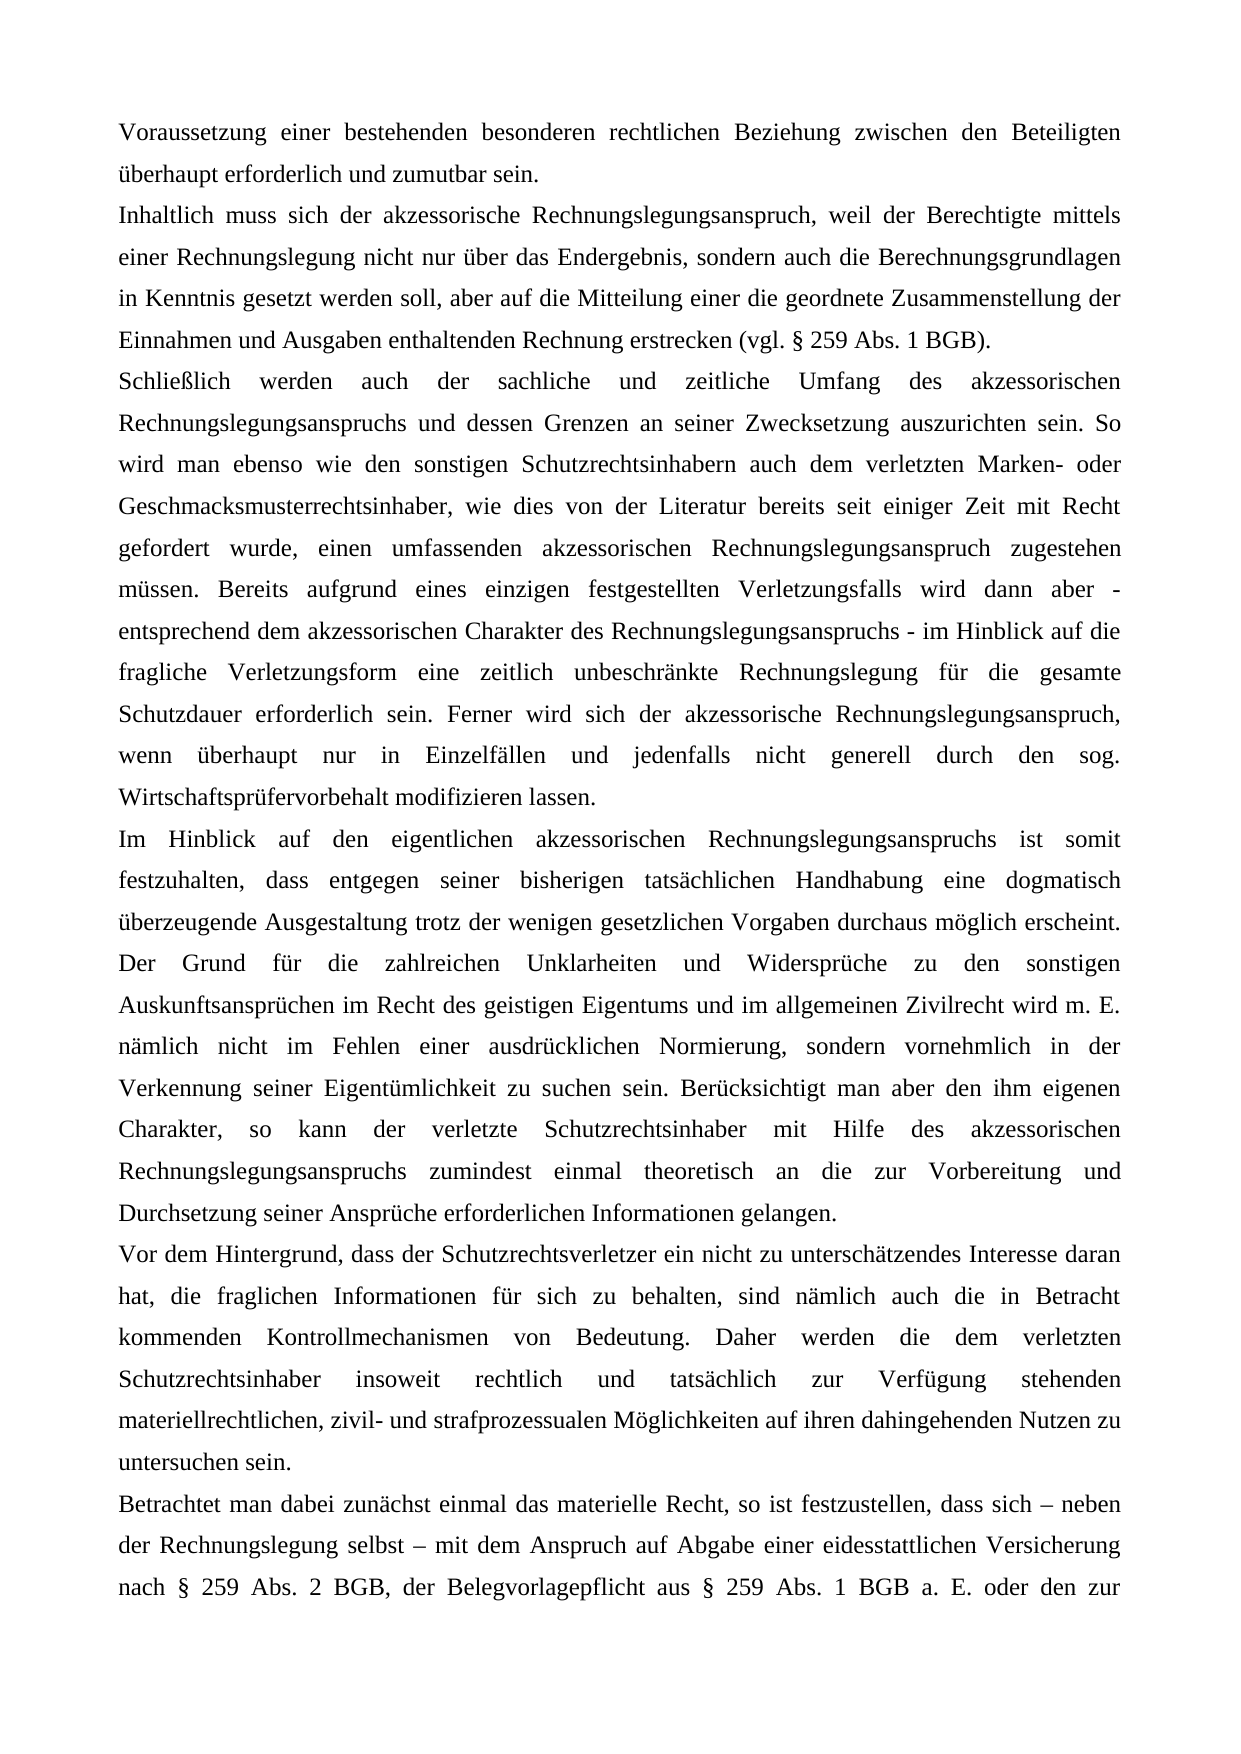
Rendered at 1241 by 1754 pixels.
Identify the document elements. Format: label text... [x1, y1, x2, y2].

text Vor dem Hintergrund, dass der Schutzrechtsverletzer ein nicht zu unterschätzendes Interesse daran hat, die fraglichen Informationen für sich zu behalten, sind nämlich auch die in Betracht kommenden Kontrollmechanismen von Bedeutung. Daher werden die dem verletzten Schutzrechtsinhaber insoweit rechtlich und tatsächlich zur Verfügung stehenden materiellrechtlichen, zivil- und strafprozessualen Möglichkeiten auf ihren dahingehenden Nutzen zu untersuchen sein. [118, 1240, 1122, 1476]
text Voraussetzung einer bestehenden besonderen rechtlichen Beziehung zwischen den Beteiligten überhaupt erforderlich und zumutbar sein. [118, 118, 1122, 187]
text Schließlich werden auch der sachliche und zeitliche Umfang des akzessorischen Rechnungslegungsanspruchs und dessen Grenzen an seiner Zwecksetzung auszurichten sein. So wird man ebenso wie den sonstigen Schutzrechtsinhabern auch dem verletzten Marken- oder Geschmacksmusterrechtsinhaber, wie dies von der Literatur bereits seit einiger Zeit mit Recht gefordert wurde, einen umfassenden akzessorischen Rechnungslegungsanspruch zugestehen müssen. Bereits aufgrund eines einzigen festgestellten Verletzungsfalls wird dann aber - entsprechend dem akzessorischen Charakter des Rechnungslegungsanspruchs - im Hinblick auf die fragliche Verletzungsform eine zeitlich unbeschränkte Rechnungslegung für die gesamte Schutzdauer erforderlich sein. Ferner wird sich der akzessorische Rechnungslegungsanspruch, wenn überhaupt nur in Einzelfällen und jedenfalls nicht generell durch den sog. Wirtschaftsprüfervorbehalt modifizieren lassen. [118, 367, 1122, 811]
text Im Hinblick auf den eigentlichen akzessorischen Rechnungslegungsanspruchs ist somit festzuhalten, dass entgegen seiner bisherigen tatsächlichen Handhabung eine dogmatisch überzeugende Ausgestaltung trotz der wenigen gesetzlichen Vorgaben durchaus möglich erscheint. Der Grund für die zahlreichen Unklarheiten und Widersprüche zu den sonstigen Auskunftsansprüchen im Recht des geistigen Eigentums und im allgemeinen Zivilrecht wird m. E. nämlich nicht im Fehlen einer ausdrücklichen Normierung, sondern vornehmlich in der Verkennung seiner Eigentümlichkeit zu suchen sein. Berücksichtigt man aber den ihm eigenen Charakter, so kann der verletzte Schutzrechtsinhaber mit Hilfe des akzessorischen Rechnungslegungsanspruchs zumindest einmal theoretisch an die zur Vorbereitung und Durchsetzung seiner Ansprüche erforderlichen Informationen gelangen. [118, 825, 1122, 1226]
text Inhaltlich muss sich der akzessorische Rechnungslegungsanspruch, weil der Berechtigte mittels einer Rechnungslegung nicht nur über das Endergebnis, sondern auch die Berechnungsgrundlagen in Kenntnis gesetzt werden soll, aber auf die Mitteilung einer die geordnete Zusammenstellung der Einnahmen und Ausgaben enthaltenden Rechnung erstrecken (vgl. § 259 Abs. 1 BGB). [118, 201, 1122, 354]
text Betrachtet man dabei zunächst einmal das materielle Recht, so ist festzustellen, dass sich – neben der Rechnungslegung selbst – mit dem Anspruch auf Abgabe einer eidesstattlichen Versicherung nach § 259 Abs. 2 BGB, der Belegvorlagepflicht aus § 259 Abs. 1 BGB a. E. oder den zur [118, 1490, 1122, 1601]
